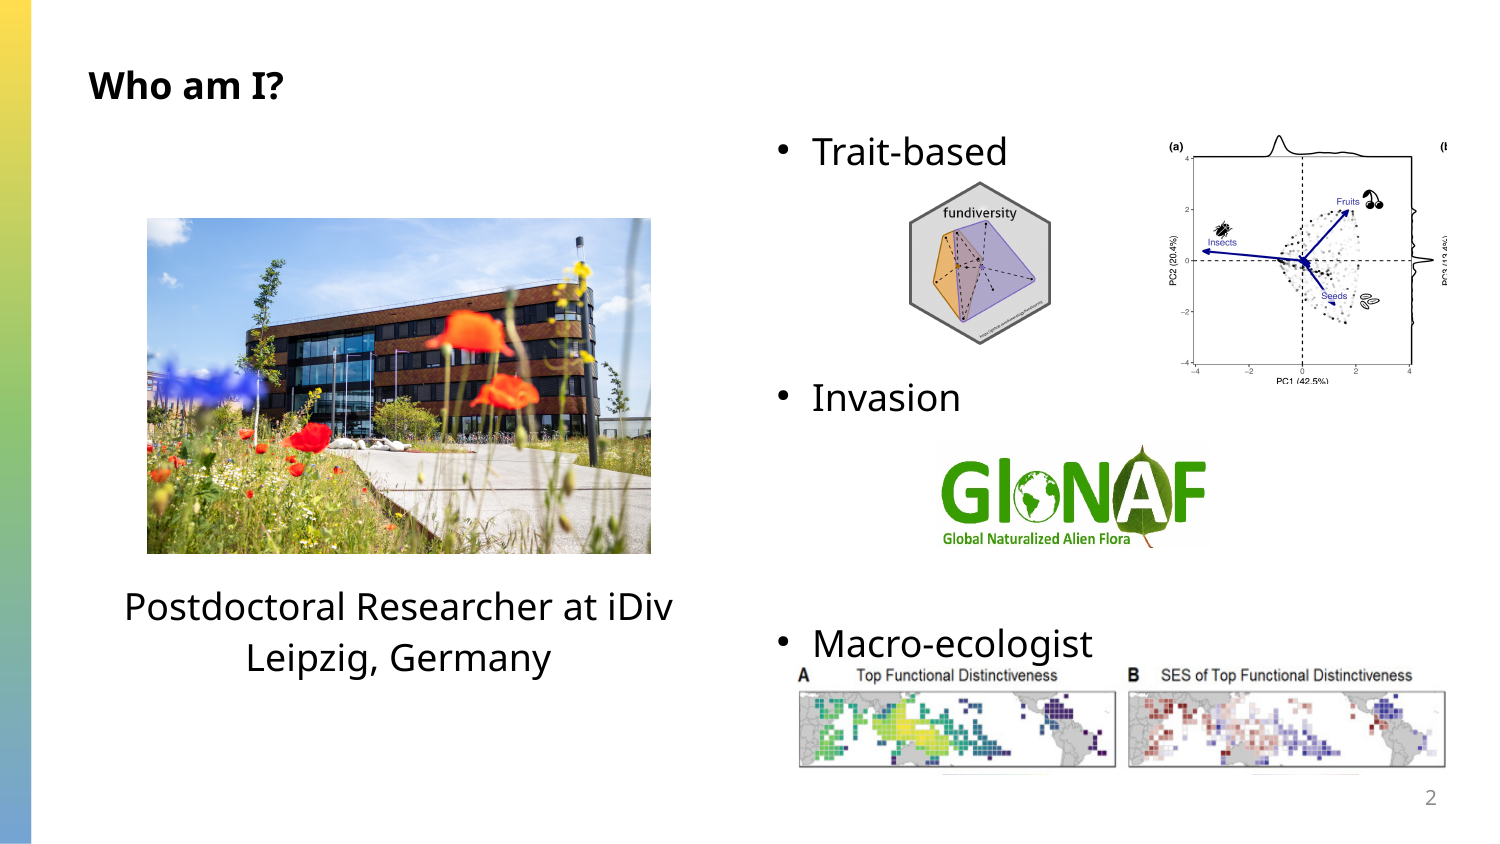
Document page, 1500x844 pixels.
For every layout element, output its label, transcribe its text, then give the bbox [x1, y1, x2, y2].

text_box Postdoctoral Researcher at iDiv Leipzig, Germany [88, 572, 709, 691]
picture [0, 0, 1500, 844]
text_box Trait-based Invasion Macro-ecologist [761, 118, 1382, 660]
list Who am I? [88, 61, 1442, 157]
